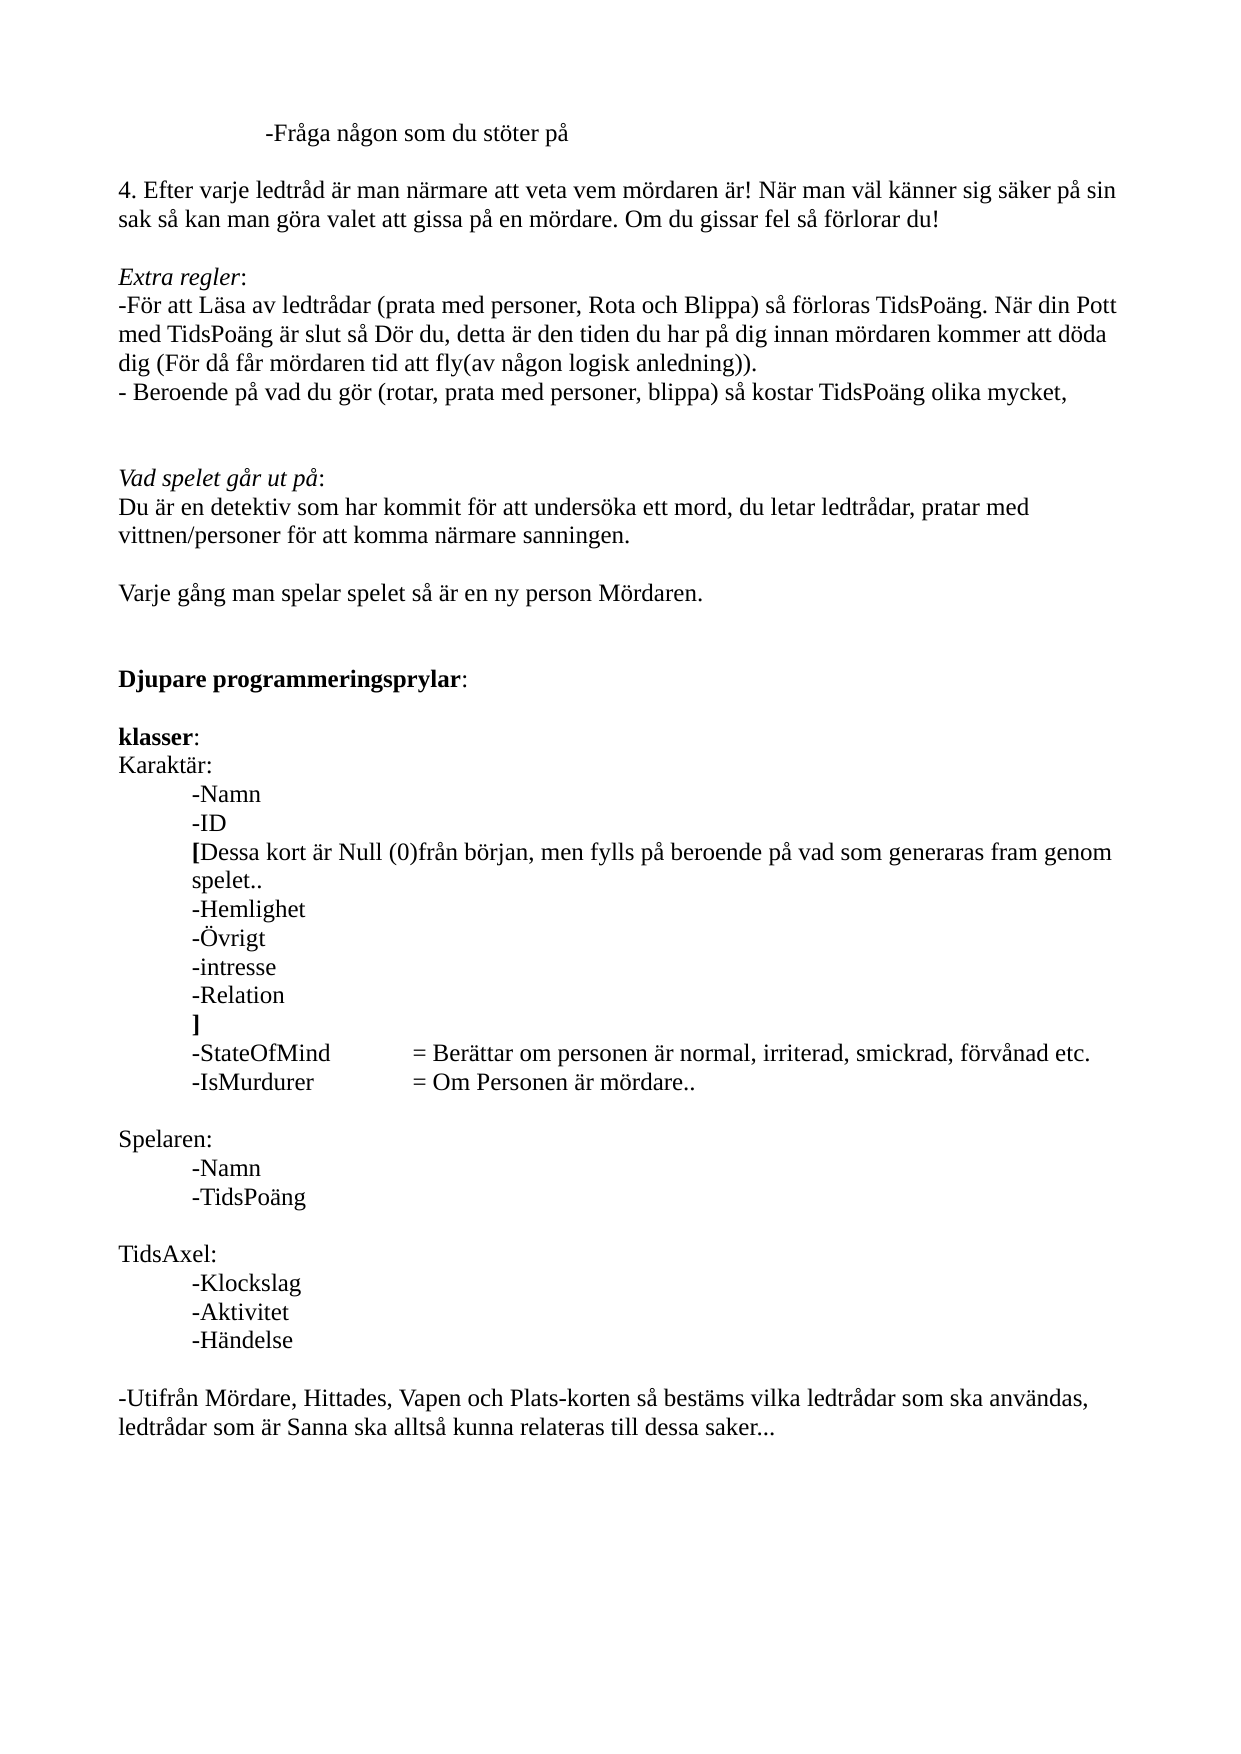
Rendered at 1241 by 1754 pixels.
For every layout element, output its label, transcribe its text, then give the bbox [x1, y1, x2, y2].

text Vad spelet går ut på: [118, 463, 1122, 492]
text -Klockslag -Aktivitet [118, 1268, 1122, 1326]
text -Namn [118, 779, 1122, 808]
text -Fråga någon som du stöter på [118, 118, 1122, 176]
text -TidsPoäng [118, 1182, 1122, 1239]
text -ID [Dessa kort är Null (0)från början, men fylls på beroende på vad som generaras fram genom spelet.. -Hemlighet -Övrigt -intresse [118, 808, 1122, 981]
text -Utifrån Mördare, Hittades, Vapen och Plats-korten så bestäms vilka ledtrådar som ska användas, ledtrådar som är Sanna ska alltså kunna relateras till dessa saker... [118, 1383, 1122, 1441]
text -StateOfMind = Berättar om personen är normal, irriterad, smickrad, förvånad etc. -IsMurdurer = Om Personen är mördare.. Spelaren: [118, 1038, 1122, 1153]
text TidsAxel: [118, 1239, 1122, 1268]
text Djupare programmeringsprylar: [118, 664, 1122, 693]
text Du är en detektiv som har kommit för att undersöka ett mord, du letar ledtrådar, pratar med vittnen/personer för att komma närmare sanningen. [118, 492, 1122, 549]
text -Händelse [118, 1326, 1122, 1354]
text -Relation ] [118, 981, 1122, 1038]
text Extra regler: [118, 262, 1122, 291]
text klasser: Karaktär: [118, 722, 1122, 779]
text -För att Läsa av ledtrådar (prata med personer, Rota och Blippa) så förloras TidsPoäng. När din Pott med TidsPoäng är slut så Dör du, detta är den tiden du har på dig innan mördaren kommer att döda dig (För då får mördaren tid att fly(av någon logisk anledning)). - Beroende på vad du gör (rotar, prata med personer, blippa) så kostar TidsPoäng olika mycket, [118, 291, 1122, 463]
text -Namn [118, 1153, 1122, 1182]
text Varje gång man spelar spelet så är en ny person Mördaren. [118, 578, 1122, 607]
text 4. Efter varje ledtråd är man närmare att veta vem mördaren är! När man väl känner sig säker på sin sak så kan man göra valet att gissa på en mördare. Om du gissar fel så förlorar du! [118, 176, 1122, 233]
